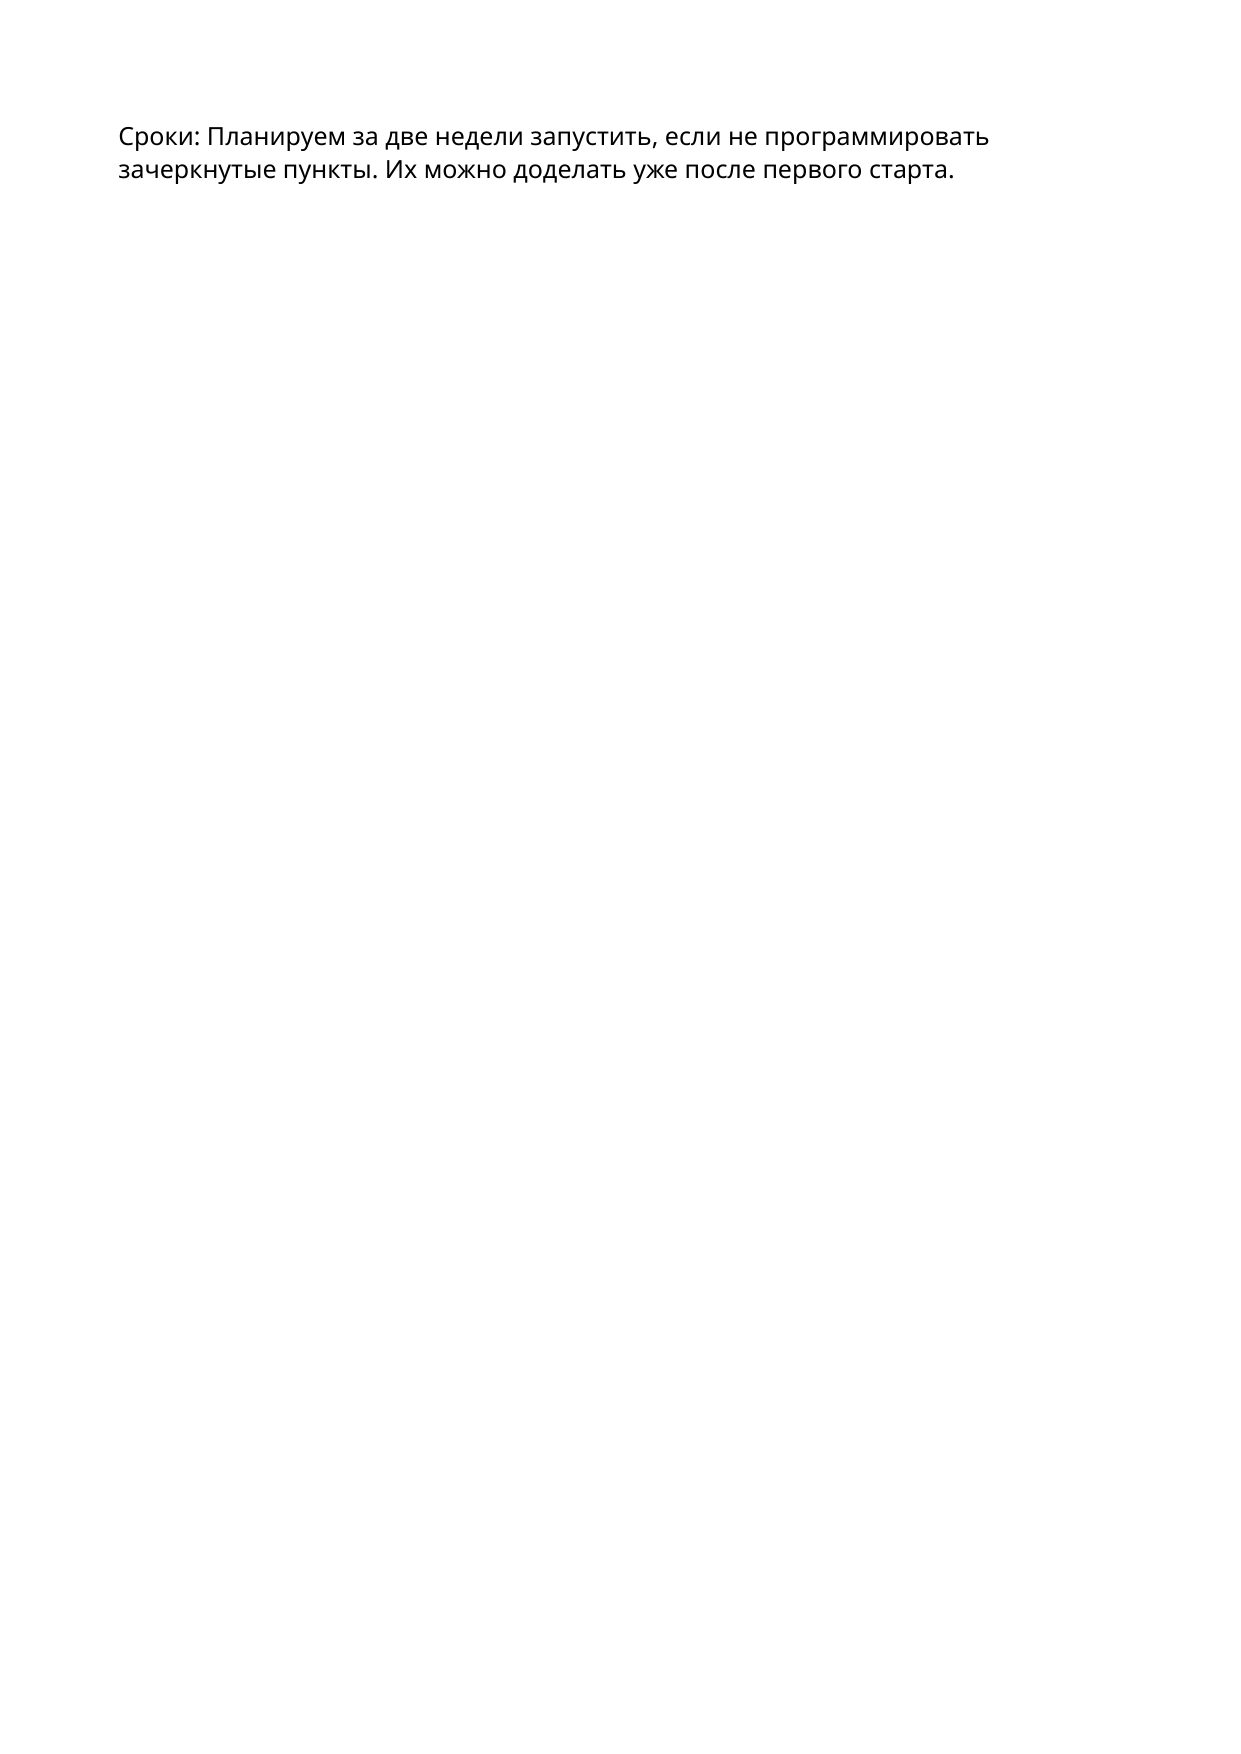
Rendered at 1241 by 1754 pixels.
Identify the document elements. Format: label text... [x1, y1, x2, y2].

text Сроки: Планируем за две недели запустить, если не программировать зачеркнутые пункты. Их можно доделать уже после первого старта. [118, 118, 1122, 186]
